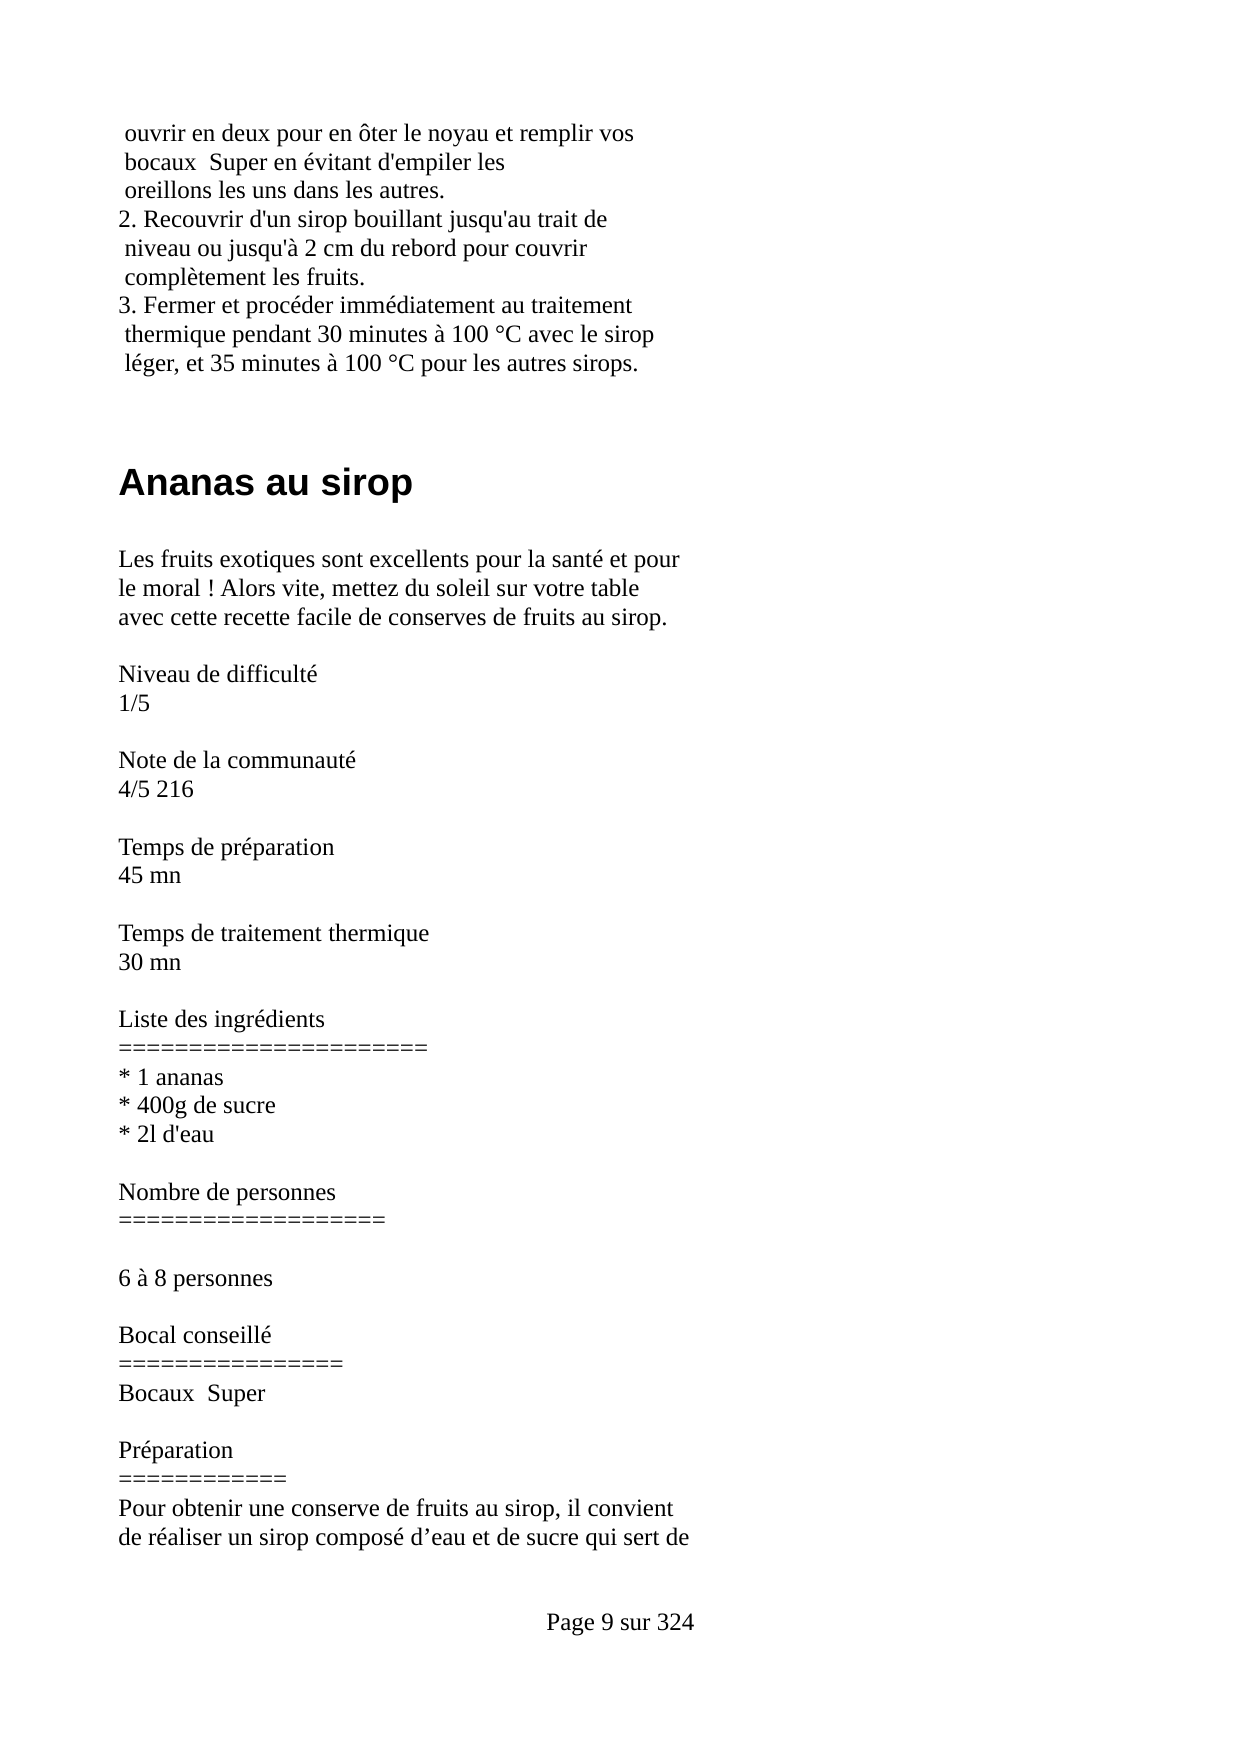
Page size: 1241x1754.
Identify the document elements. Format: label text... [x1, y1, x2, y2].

text ouvrir en deux pour en ôter le noyau et remplir vos [118, 118, 1122, 147]
subtitle Ananas au sirop [118, 459, 1122, 503]
text 3. Fermer et procéder immédiatement au traitement [118, 291, 1122, 319]
text * 1 ananas [118, 1062, 1122, 1091]
text 45 mn [118, 861, 1122, 889]
text 1/5 [118, 688, 1122, 717]
text complètement les fruits. [118, 262, 1122, 291]
text niveau ou jusqu'à 2 cm du rebord pour couvrir [118, 233, 1122, 262]
text 30 mn [118, 947, 1122, 976]
text 4/5 216 [118, 774, 1122, 803]
text Liste des ingrédients [118, 1004, 1122, 1033]
text thermique pendant 30 minutes à 100 °C avec le sirop [118, 319, 1122, 348]
text ================ [118, 1349, 1122, 1378]
text Temps de traitement thermique [118, 918, 1122, 947]
text le moral ! Alors vite, mettez du soleil sur votre table [118, 573, 1122, 602]
text 6 à 8 personnes [118, 1263, 1122, 1292]
text Nombre de personnes [118, 1177, 1122, 1206]
text Temps de préparation [118, 832, 1122, 861]
text Préparation [118, 1436, 1122, 1464]
text oreillons les uns dans les autres. [118, 176, 1122, 204]
text ====================== [118, 1033, 1122, 1062]
text bocaux Super en évitant d'empiler les [118, 147, 1122, 176]
text Note de la communauté [118, 746, 1122, 774]
text * 2l d'eau [118, 1119, 1122, 1148]
text Niveau de difficulté [118, 659, 1122, 688]
text * 400g de sucre [118, 1091, 1122, 1119]
text =================== [118, 1206, 1122, 1234]
text Les fruits exotiques sont excellents pour la santé et pour [118, 544, 1122, 573]
text Bocaux Super [118, 1378, 1122, 1407]
text léger, et 35 minutes à 100 °C pour les autres sirops. [118, 348, 1122, 377]
text de réaliser un sirop composé d’eau et de sucre qui sert de [118, 1522, 1122, 1551]
text Bocal conseillé [118, 1321, 1122, 1349]
text 2. Recouvrir d'un sirop bouillant jusqu'au trait de [118, 204, 1122, 233]
text Pour obtenir une conserve de fruits au sirop, il convient [118, 1493, 1122, 1522]
text avec cette recette facile de conserves de fruits au sirop. [118, 602, 1122, 631]
text ============ [118, 1464, 1122, 1493]
